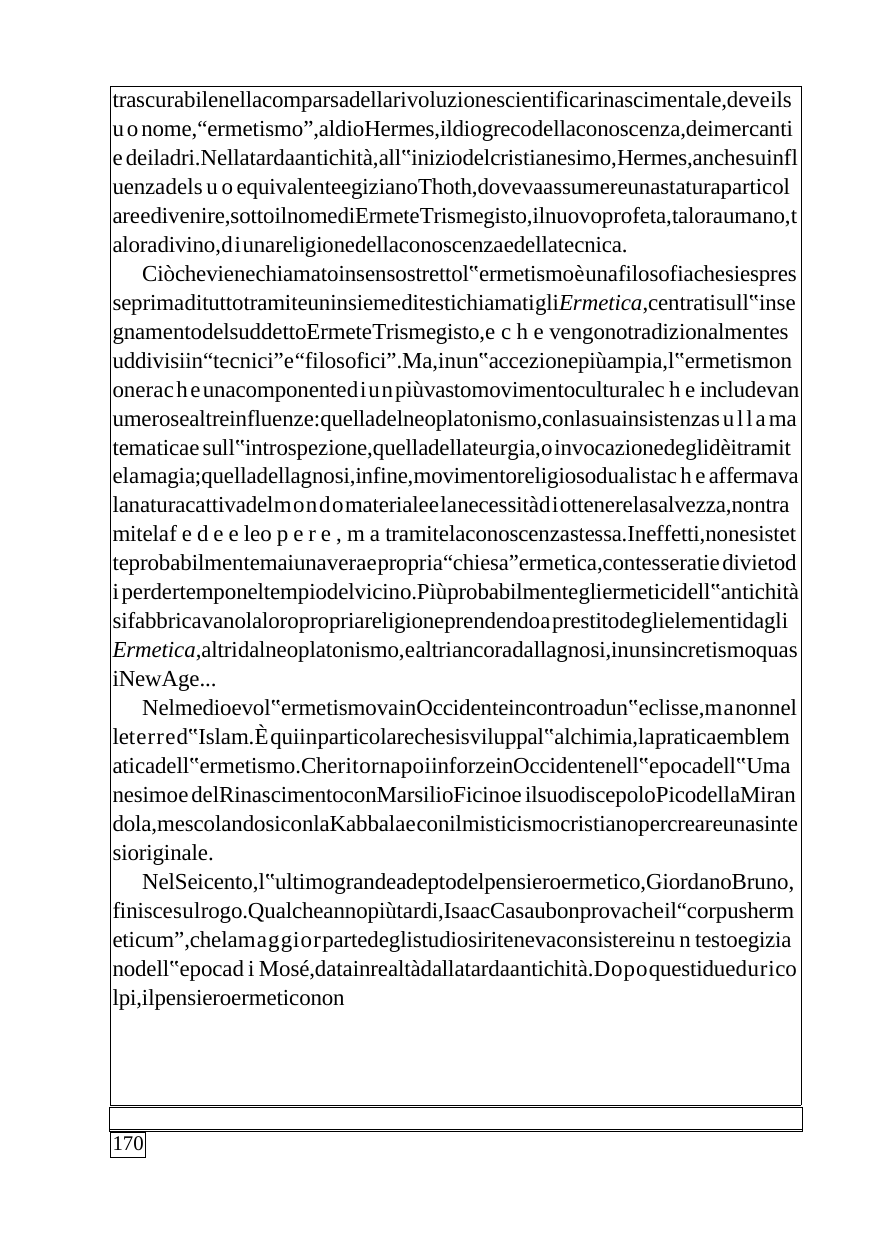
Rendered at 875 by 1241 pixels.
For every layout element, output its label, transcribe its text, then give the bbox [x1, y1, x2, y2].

text NelSeicento,l‟ultimograndeadeptodelpensieroermetico,GiordanoBruno,finiscesulrogo.Qualcheannopiùtardi,IsaacCasaubonprovacheil“corpushermeticum”,chelamaggiorpartedeglistudiosiritenevaconsistereinuntestoegizianodell‟epocadiMosé,datainrealtàdallatardaantichità.Dopoquestidueduricolpi,ilpensieroermeticonon [112, 868, 799, 1010]
text 170 [112, 1133, 145, 1155]
text Nelmedioevol‟ermetismovainOccidenteincontroadun‟eclisse,manonnelleterred‟Islam.Èquiinparticolarechesisviluppal‟alchimia,lapraticaemblematicadell‟ermetismo.CheritornapoiinforzeinOccidentenell‟epocadell‟UmanesimoedelRinascimentoconMarsilioFicinoeilsuodiscepoloPicodellaMirandola,mescolandosiconlaKabbalaeconilmisticismocristianopercreareunasintesioriginale. [112, 694, 799, 865]
text trascurabilenellacomparsadellarivoluzionescientificarinascimentale,deveilsuonome,“ermetismo”,aldioHermes,ildiogrecodellaconoscenza,deimercantiedeiladri.Nellatardaantichità,all‟iniziodelcristianesimo,Hermes,anchesuinfluenzadelsuoequivalenteegizianoThoth,dovevaassumereunastaturaparticolareedivenire,sottoilnomediErmeteTrismegisto,ilnuovoprofeta,taloraumano,taloradivino,diunareligionedellaconoscenzaedellatecnica. [112, 87, 799, 257]
text Ciòchevienechiamatoinsensostrettol‟ermetismoèunafilosofiachesiespresseprimadituttotramiteuninsiemeditestichiamatigliErmetica,centratisull‟insegnamentodelsuddettoErmeteTrismegisto,echevengonotradizionalmentesuddivisiin“tecnici”e“filosofici”.Ma,inun‟accezionepiùampia,l‟ermetismononeracheunacomponentediunpiùvastomovimentoculturalecheincludevanumerosealtreinfluenze:quelladelneoplatonismo,conlasuainsistenzasullamatematicaesull‟introspezione,quelladellateurgia,oinvocazionedeglidèitramitelamagia;quelladellagnosi,infine,movimentoreligiosodualistacheaffermavalanaturacattivadelmondomaterialeelanecessitàdiottenerelasalvezza,nontramitelafedeeleopere,matramitelaconoscenzastessa.Ineffetti,nonesistetteprobabilmentemaiunaveraepropria“chiesa”ermetica,contesseratiedivietodiperdertemponeltempiodelvicino.Piùprobabilmentegliermeticidell‟antichitàsifabbricavanolaloropropriareligioneprendendoaprestitodeglielementidagliErmetica,altridalneoplatonismo,ealtriancoradallagnosi,inunsincretismoquasiNewAge... [112, 260, 799, 692]
